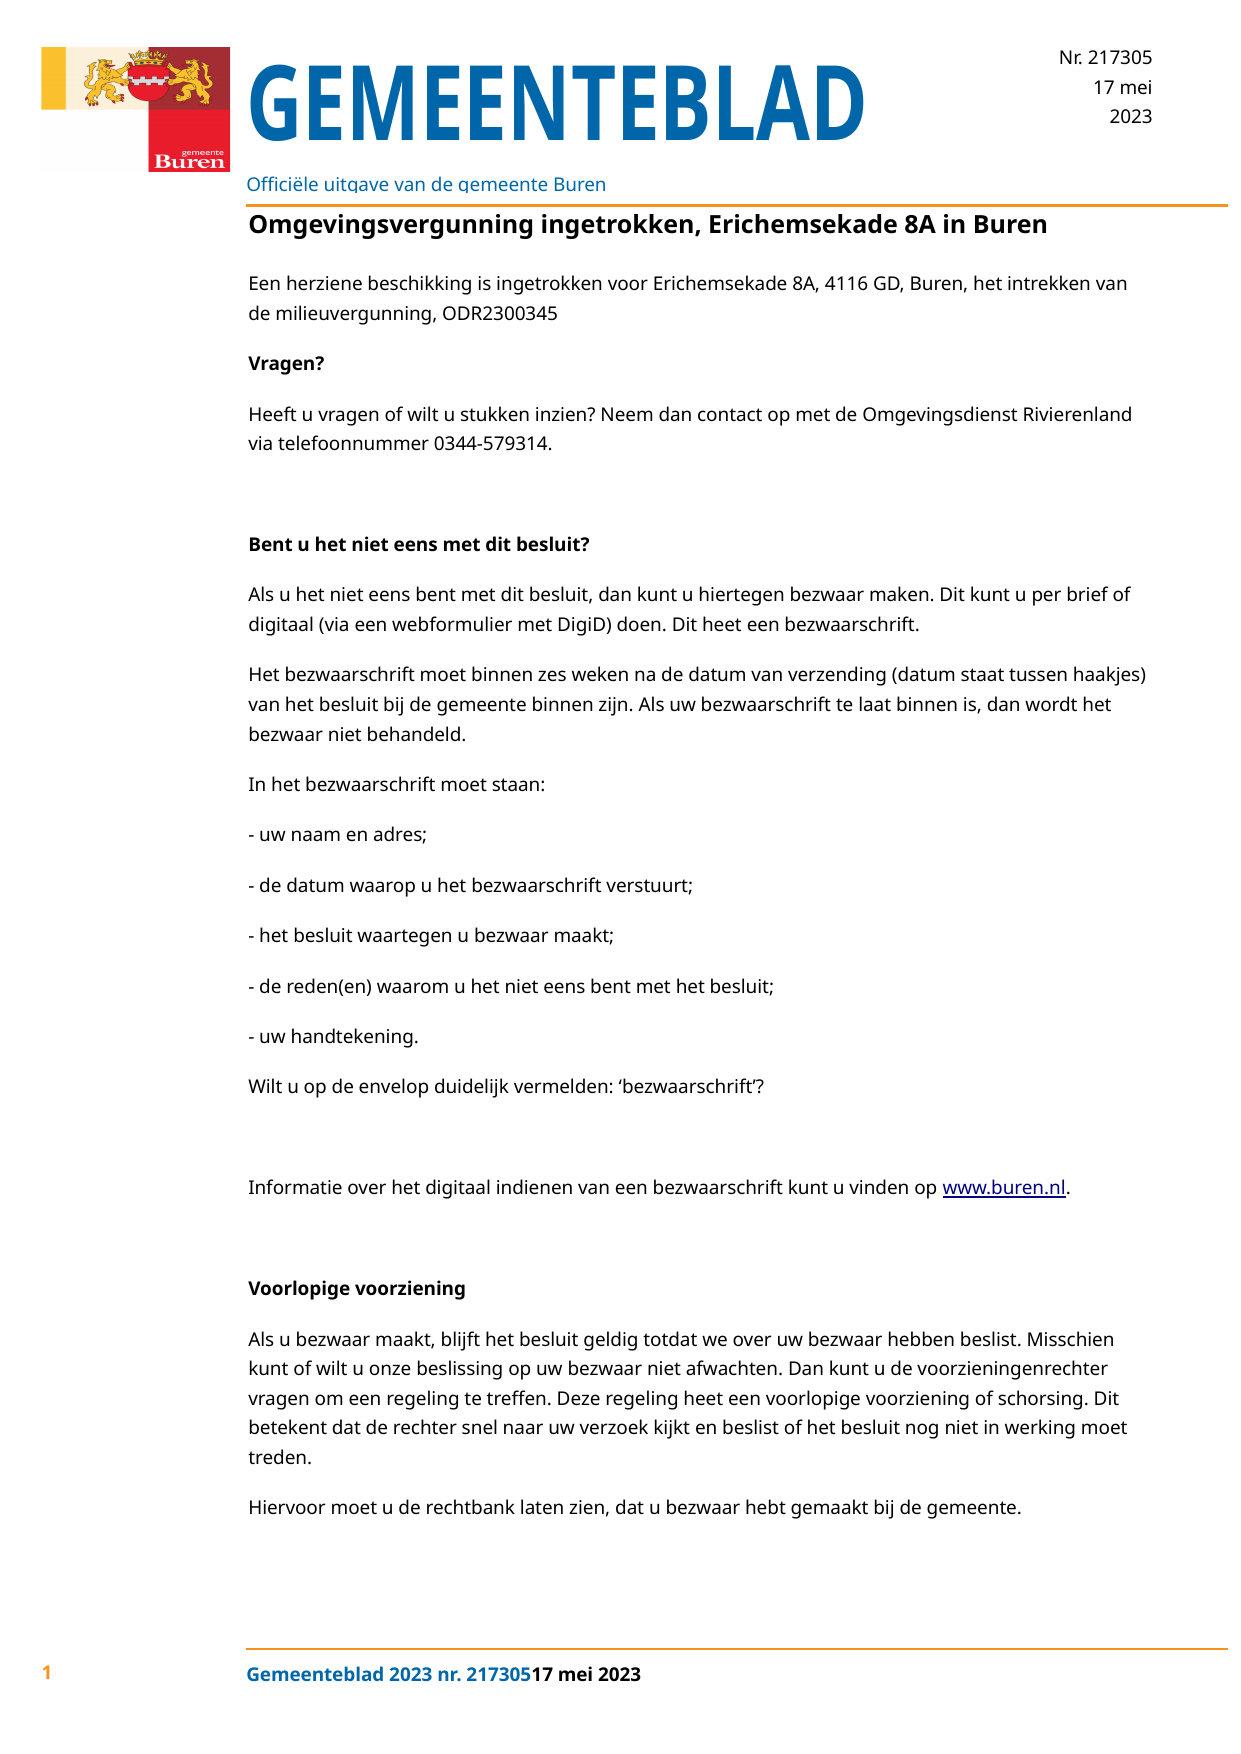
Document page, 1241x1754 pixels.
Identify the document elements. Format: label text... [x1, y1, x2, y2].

text In het bezwaarschrift moet staan: [248, 771, 1152, 797]
text Informatie over het digitaal indienen van een bezwaarschrift kunt u vinden op www.buren.nl. [248, 1174, 1152, 1200]
text Bent u het niet eens met dit besluit? [248, 531, 1152, 557]
text Heeft u vragen of wilt u stukken inzien? Neem dan contact op met de Omgevingsdienst Rivierenland via telefoonnummer 0344-579314. [248, 401, 1152, 456]
text Een herziene beschikking is ingetrokken voor Erichemsekade 8A, 4116 GD, Buren, het intrekken van de milieuvergunning, ODR2300345 [248, 270, 1152, 326]
text Hiervoor moet u de rechtbank laten zien, dat u bezwaar hebt gemaakt bij de gemeente. [248, 1494, 1152, 1520]
text - uw naam en adres; [248, 822, 1152, 847]
text Als u bezwaar maakt, blijft het besluit geldig totdat we over uw bezwaar hebben beslist. Misschien kunt of wilt u onze beslissing op uw bezwaar niet afwachten. Dan kunt u de voorzieningenrechter vragen om een regeling te treffen. Deze regeling heet een voorlopige voorziening of schorsing. Dit betekent dat de rechter snel naar uw verzoek kijkt en beslist of het besluit nog niet in werking moet treden. [248, 1326, 1152, 1470]
text Vragen? [248, 350, 1152, 376]
text - de reden(en) waarom u het niet eens bent met het besluit; [248, 973, 1152, 998]
text Voorlopige voorziening [248, 1275, 1152, 1301]
text Omgevingsvergunning ingetrokken, Erichemsekade 8A in Buren [248, 207, 1152, 241]
text - het besluit waartegen u bezwaar maakt; [248, 922, 1152, 948]
text - de datum waarop u het bezwaarschrift verstuurt; [248, 872, 1152, 898]
text Als u het niet eens bent met dit besluit, dan kunt u hiertegen bezwaar maken. Dit kunt u per brief of digitaal (via een webformulier met DigiD) doen. Dit heet een bezwaarschrift. [248, 582, 1152, 637]
text Het bezwaarschrift moet binnen zes weken na de datum van verzending (datum staat tussen haakjes) van het besluit bij de gemeente binnen zijn. Als uw bezwaarschrift te laat binnen is, dan wordt het bezwaar niet behandeld. [248, 662, 1152, 746]
picture [41, 47, 231, 172]
text - uw handtekening. [248, 1023, 1152, 1049]
text Wilt u op de envelop duidelijk vermelden: ‘bezwaarschrift’? [248, 1074, 1152, 1099]
